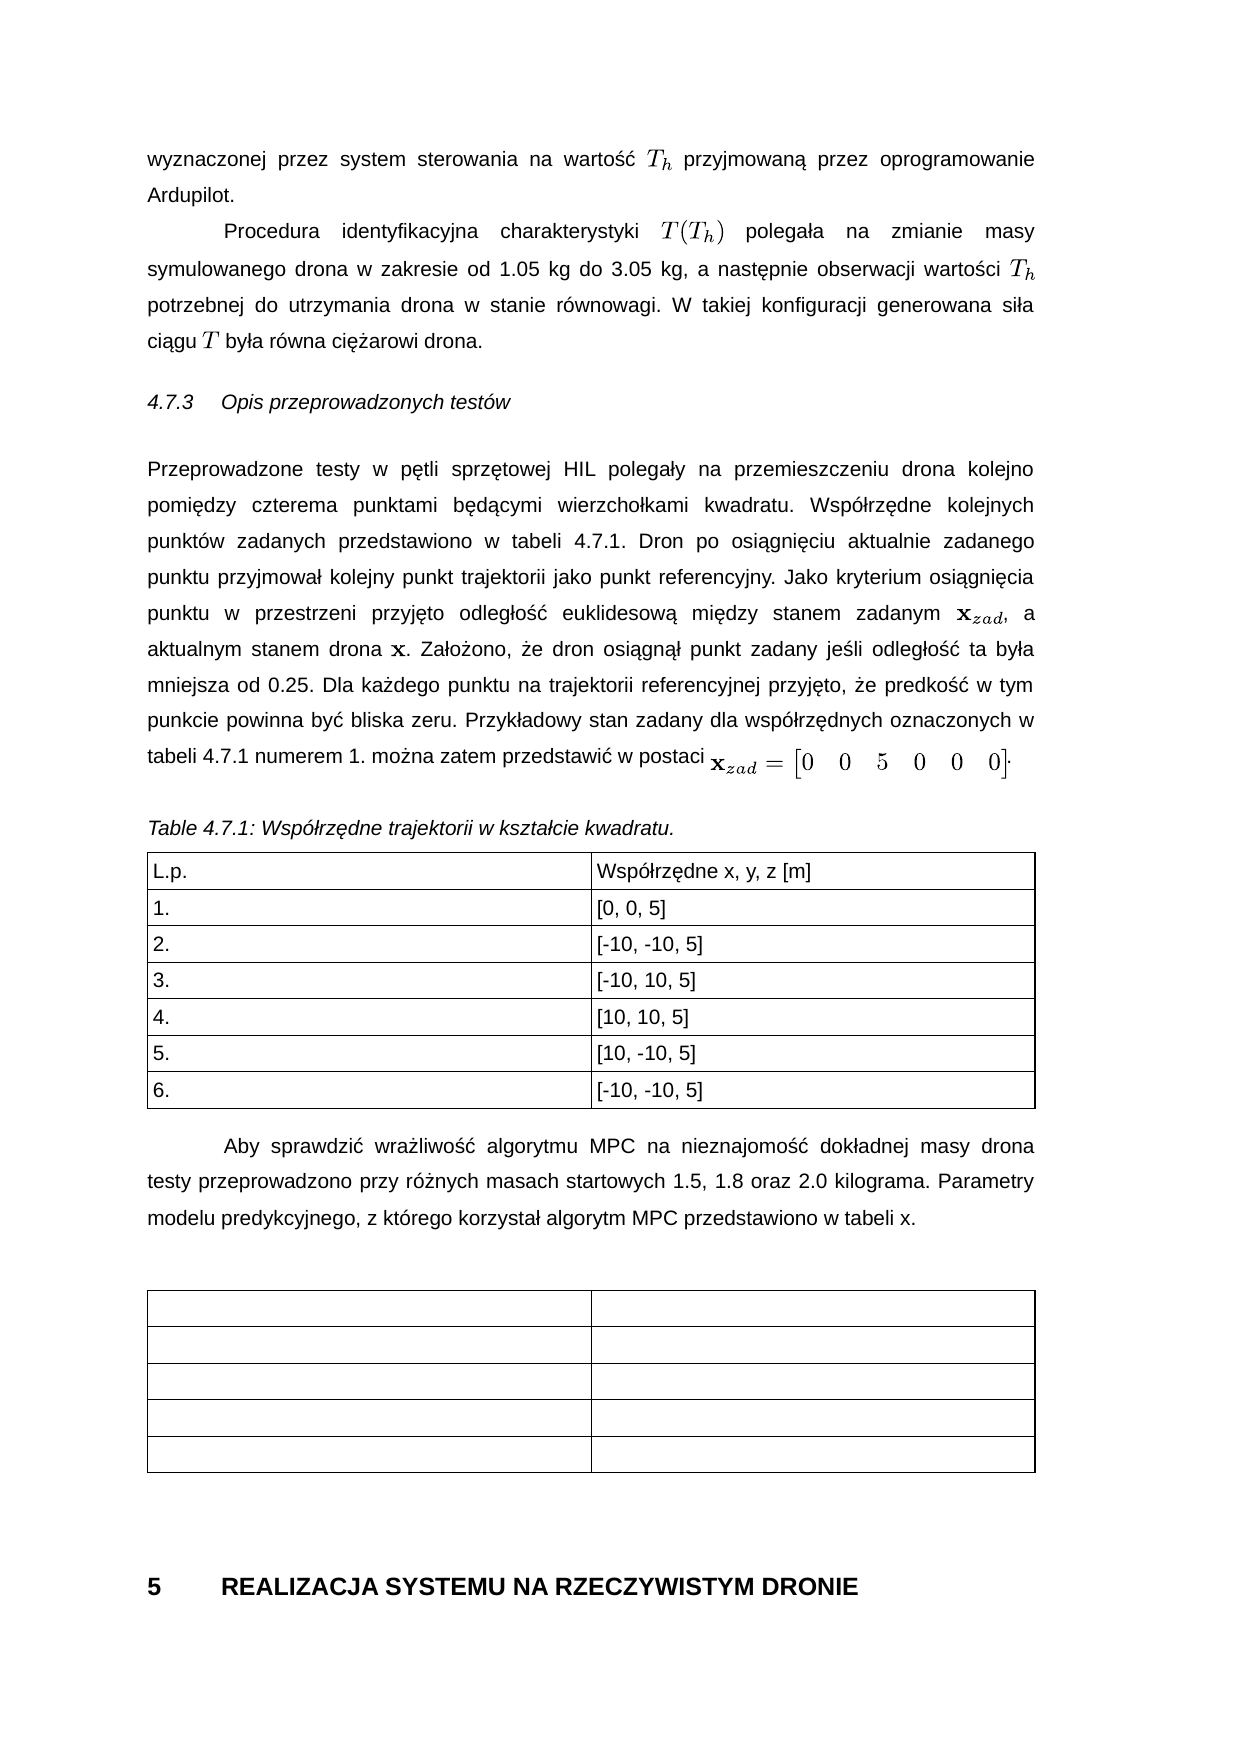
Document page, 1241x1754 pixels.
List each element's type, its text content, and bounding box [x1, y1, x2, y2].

table_cell 4. [148, 999, 591, 1034]
table_cell [-10, 10, 5] [592, 963, 1034, 998]
table_cell [-10, -10, 5] [592, 926, 1034, 962]
table_cell [592, 1364, 1034, 1399]
table_header [592, 1291, 1034, 1326]
table_cell [0, 0, 5] [592, 890, 1034, 925]
table_header [148, 1291, 591, 1326]
table_cell 1. [148, 890, 591, 925]
table_cell [148, 1364, 591, 1399]
table_cell 6. [148, 1072, 591, 1107]
text Procedura identyfikacyjna charakterystyki polegała na zmianie masy symulowanego drona w zakresie od 1.05 kg do 3.05 kg, a następnie obserwacji wartości potrzebnej do utrzymania drona w stanie równowagi. W takiej konfiguracji generowana siła ciągu była równa ciężarowi drona. [147, 219, 1035, 353]
text wyznaczonej przez system sterowania na wartość przyjmowaną przez oprogramowanie Ardupilot. [147, 147, 1035, 207]
table_cell [148, 1400, 591, 1436]
table_cell [148, 1437, 591, 1472]
table_cell [-10, -10, 5] [592, 1072, 1034, 1107]
table_header L.p. [148, 853, 591, 889]
table_cell [10, -10, 5] [592, 1036, 1034, 1071]
table_cell 2. [148, 926, 591, 962]
table_cell 5. [148, 1036, 591, 1071]
table_cell [592, 1400, 1034, 1436]
table_cell [10, 10, 5] [592, 999, 1034, 1034]
table_header Współrzędne x, y, z [m] [592, 853, 1034, 889]
subtitle Opis przeprowadzonych testów [147, 389, 1035, 413]
table_cell 3. [148, 963, 591, 998]
text Przeprowadzone testy w pętli sprzętowej HIL polegały na przemieszczeniu drona kolejno pomiędzy czterema punktami będącymi wierzchołkami kwadratu. Współrzędne kolejnych punktów zadanych przedstawiono w tabeli 4.7.1. Dron po osiągnięciu aktualnie zadanego punktu przyjmował kolejny punkt trajektorii jako punkt referencyjny. Jako kryterium osiągnięcia punktu w przestrzeni przyjęto odległość euklidesową między stanem zadanym , a aktualnym stanem drona . Założono, że dron osiągnął punkt zadany jeśli odległość ta była mniejsza od 0.25. Dla każdego punktu na trajektorii referencyjnej przyjęto, że predkość w tym punkcie powinna być bliska zeru. Przykładowy stan zadany dla współrzędnych oznaczonych w tabeli 4.7.1 numerem 1. można zatem przedstawić w postaci . [147, 457, 1035, 779]
text Aby sprawdzić wrażliwość algorytmu MPC na nieznajomość dokładnej masy drona testy przeprowadzono przy różnych masach startowych 1.5, 1.8 oraz 2.0 kilograma. Parametry modelu predykcyjnego, z którego korzystał algorytm MPC przedstawiono w tabeli x. [147, 1133, 1035, 1229]
table_cell [148, 1327, 591, 1363]
table_cell [592, 1437, 1034, 1472]
text Table 4.7.1: Współrzędne trajektorii w kształcie kwadratu. [147, 816, 1035, 840]
table_cell [592, 1327, 1034, 1363]
subtitle Realizacja systemu na rzeczywistym dronie [147, 1571, 1035, 1600]
